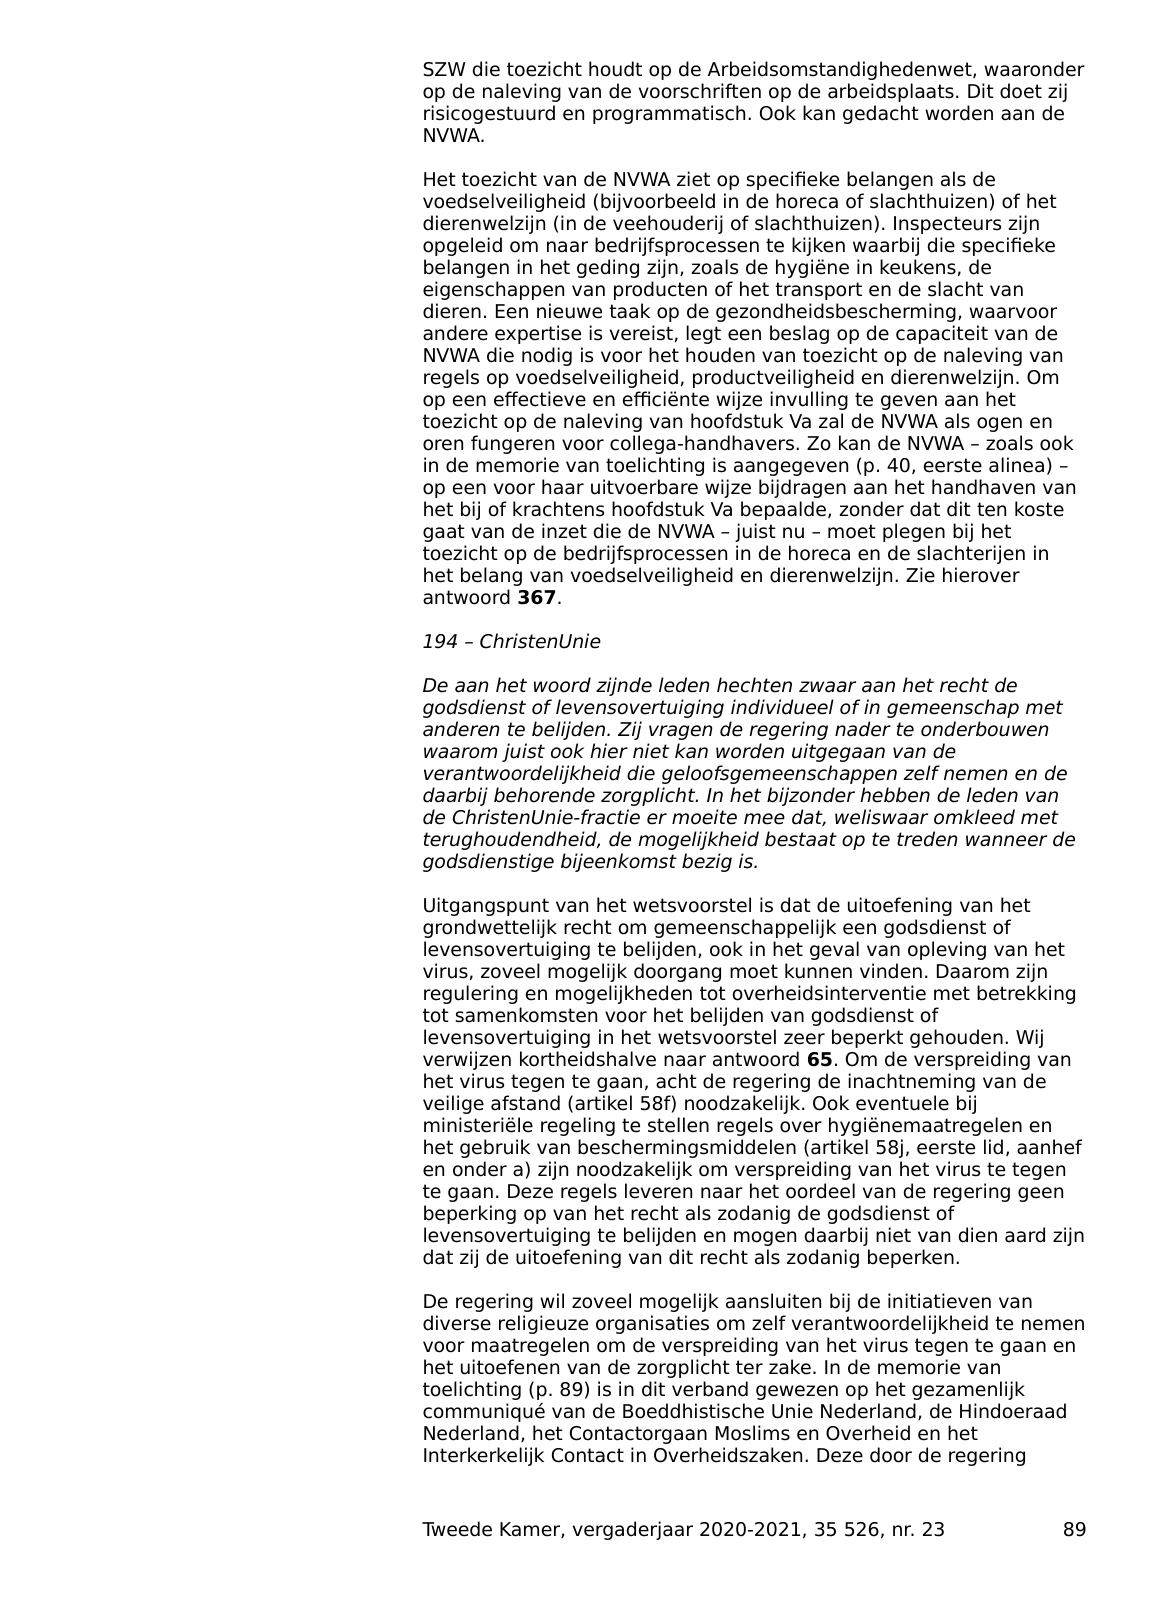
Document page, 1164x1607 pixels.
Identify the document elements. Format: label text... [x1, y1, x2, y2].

subtitle 194 – ChristenUnie [422, 631, 1087, 653]
text Het toezicht van de NVWA ziet op specifieke belangen als de voedselveiligheid (bijvoorbeeld in de horeca of slachthuizen) of het dierenwelzijn (in de veehouderij of slachthuizen). Inspecteurs zijn opgeleid om naar bedrijfsprocessen te kijken waarbij die specifieke belangen in het geding zijn, zoals de hygiëne in keukens, de eigenschappen van producten of het transport en de slacht van dieren. Een nieuwe taak op de gezondheidsbescherming, waarvoor andere expertise is vereist, legt een beslag op de capaciteit van de NVWA die nodig is voor het houden van toezicht op de naleving van regels op voedselveiligheid, productveiligheid en dierenwelzijn. Om op een effectieve en efficiënte wijze invulling te geven aan het toezicht op de naleving van hoofdstuk Va zal de NVWA als ogen en oren fungeren voor collega-handhavers. Zo kan de NVWA – zoals ook in de memorie van toelichting is aangegeven (p. 40, eerste alinea) – op een voor haar uitvoerbare wijze bijdragen aan het handhaven van het bij of krachtens hoofdstuk Va bepaalde, zonder dat dit ten koste gaat van de inzet die de NVWA – juist nu – moet plegen bij het toezicht op de bedrijfsprocessen in de horeca en de slachterijen in het belang van voedselveiligheid en dierenwelzijn. Zie hierover antwoord 367. [422, 169, 1087, 609]
text De regering wil zoveel mogelijk aansluiten bij de initiatieven van diverse religieuze organisaties om zelf verantwoordelijkheid te nemen voor maatregelen om de verspreiding van het virus tegen te gaan en het uitoefenen van de zorgplicht ter zake. In de memorie van toelichting (p. 89) is in dit verband gewezen op het gezamenlijk communiqué van de Boeddhistische Unie Nederland, de Hindoeraad Nederland, het Contactorgaan Moslims en Overheid en het Interkerkelijk Contact in Overheidszaken. Deze door de regering [422, 1291, 1087, 1467]
text SZW die toezicht houdt op de Arbeidsomstandighedenwet, waaronder op de naleving van de voorschriften op de arbeidsplaats. Dit doet zij risicogestuurd en programmatisch. Ook kan gedacht worden aan de NVWA. [422, 59, 1087, 147]
text De aan het woord zijnde leden hechten zwaar aan het recht de godsdienst of levensovertuiging individueel of in gemeenschap met anderen te belijden. Zij vragen de regering nader te onderbouwen waarom juist ook hier niet kan worden uitgegaan van de verantwoordelijkheid die geloofsgemeenschappen zelf nemen en de daarbij behorende zorgplicht. In het bijzonder hebben de leden van de ChristenUnie-fractie er moeite mee dat, weliswaar omkleed met terughoudendheid, de mogelijkheid bestaat op te treden wanneer de godsdienstige bijeenkomst bezig is. [422, 675, 1087, 873]
text Uitgangspunt van het wetsvoorstel is dat de uitoefening van het grondwettelijk recht om gemeenschappelijk een godsdienst of levensovertuiging te belijden, ook in het geval van opleving van het virus, zoveel mogelijk doorgang moet kunnen vinden. Daarom zijn regulering en mogelijkheden tot overheidsinterventie met betrekking tot samenkomsten voor het belijden van godsdienst of levensovertuiging in het wetsvoorstel zeer beperkt gehouden. Wij verwijzen kortheidshalve naar antwoord 65. Om de verspreiding van het virus tegen te gaan, acht de regering de inachtneming van de veilige afstand (artikel 58f) noodzakelijk. Ook eventuele bij ministeriële regeling te stellen regels over hygiënemaatregelen en het gebruik van beschermingsmiddelen (artikel 58j, eerste lid, aanhef en onder a) zijn noodzakelijk om verspreiding van het virus te tegen te gaan. Deze regels leveren naar het oordeel van de regering geen beperking op van het recht als zodanig de godsdienst of levensovertuiging te belijden en mogen daarbij niet van dien aard zijn dat zij de uitoefening van dit recht als zodanig beperken. [422, 895, 1087, 1269]
